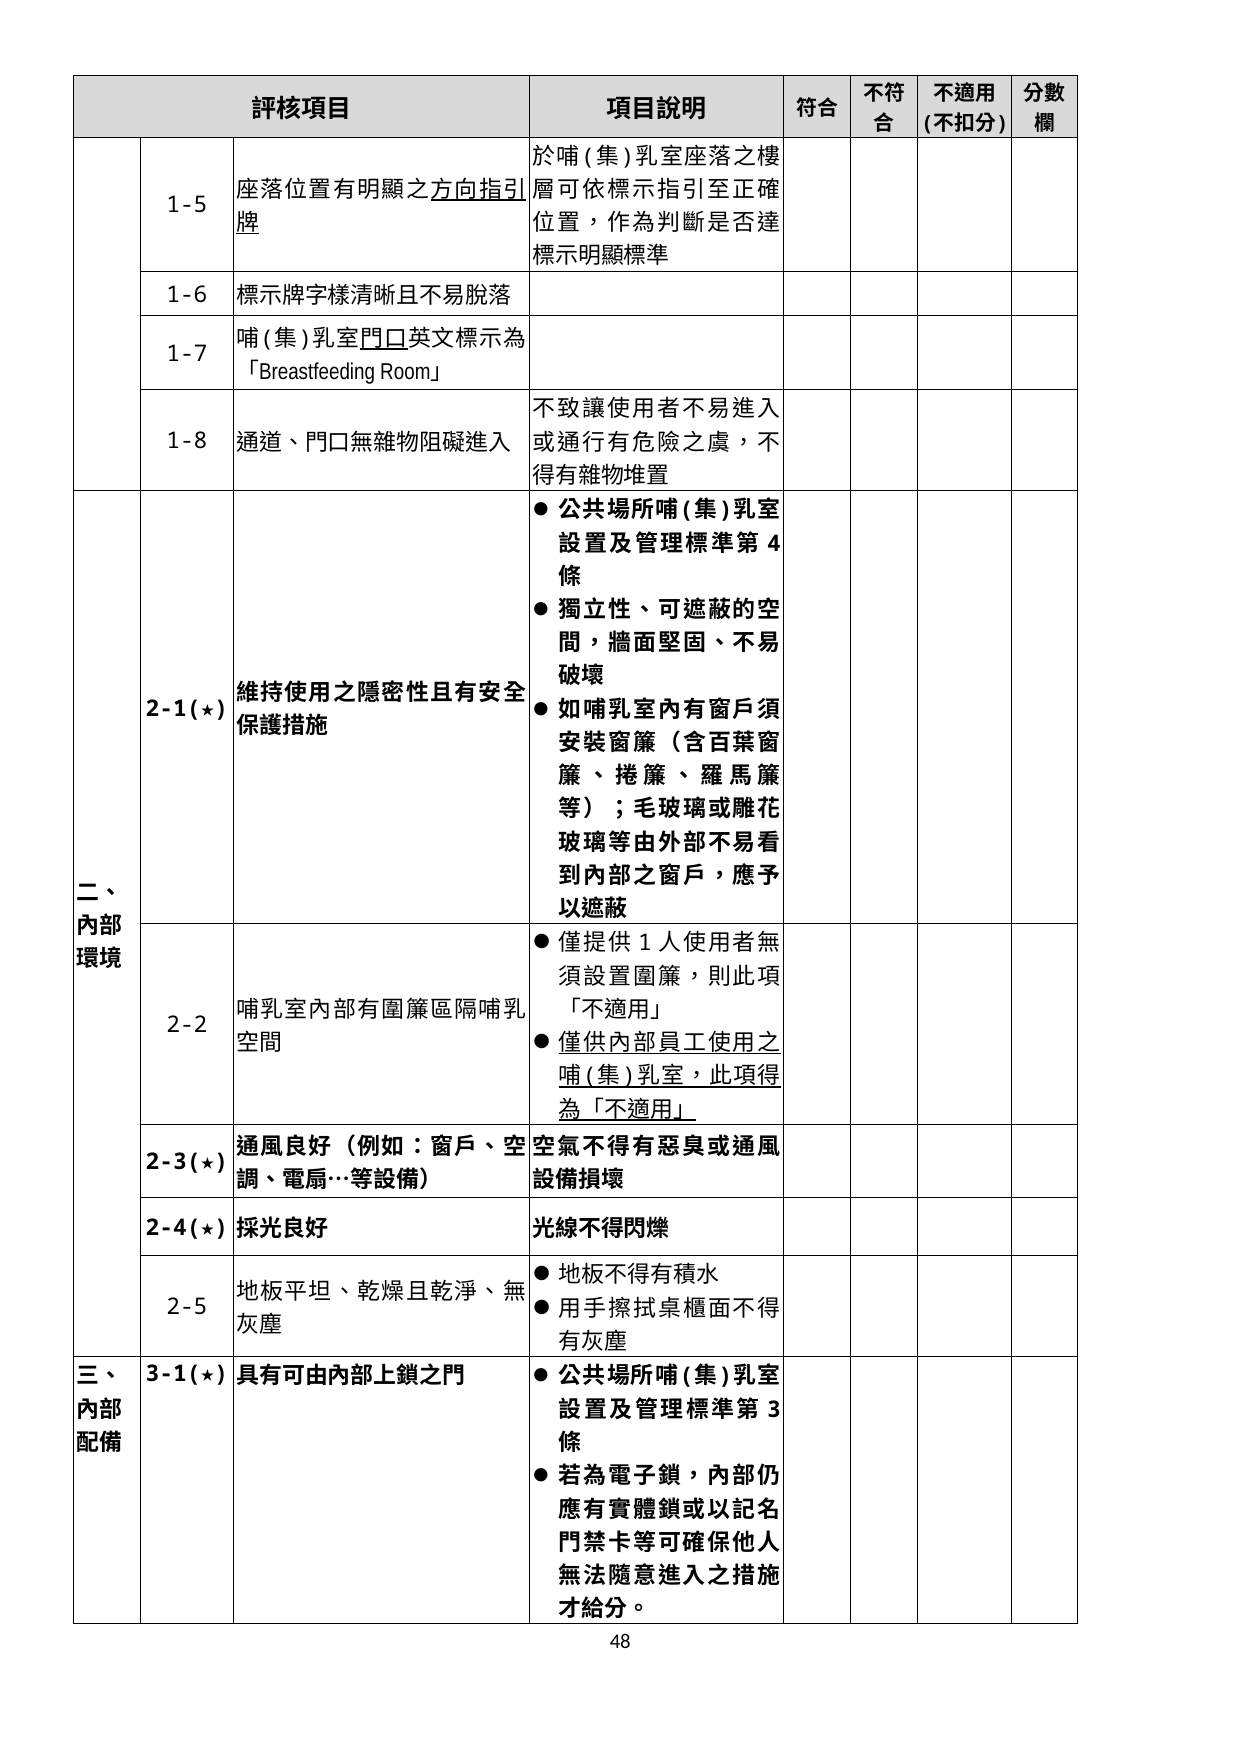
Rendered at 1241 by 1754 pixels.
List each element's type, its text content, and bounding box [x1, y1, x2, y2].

table_cell [918, 138, 1011, 271]
table_cell [1012, 924, 1077, 1124]
table_cell 公共場所哺(集)乳室設置及管理標準第4條 獨立性、可遮蔽的空間，牆面堅固、不易破壞 如哺乳室內有窗戶須安裝窗簾（含百葉窗簾、捲簾、羅馬簾等）；毛玻璃或雕花玻璃等由外部不易看到內部之窗戶，應予以遮蔽 [530, 491, 783, 923]
table_cell 地板平坦、乾燥且乾淨、無灰塵 [234, 1256, 529, 1356]
table_cell [851, 1256, 917, 1356]
table_cell [1012, 1125, 1077, 1197]
table_cell [851, 1357, 917, 1623]
table_cell 1-8 [141, 390, 233, 490]
table_cell 光線不得閃爍 [530, 1198, 783, 1255]
table_cell 2-4(★) [141, 1198, 233, 1255]
table_cell 採光良好 [234, 1198, 529, 1255]
table_cell [1012, 1198, 1077, 1255]
table_cell [784, 491, 850, 923]
table_cell [918, 272, 1011, 315]
table_cell [784, 1125, 850, 1197]
table_cell 1-7 [141, 316, 233, 389]
table_cell [918, 1198, 1011, 1255]
table_cell [530, 316, 783, 389]
table_cell 二、 內部環境 [74, 491, 140, 1356]
table_cell [851, 316, 917, 389]
table_cell [851, 138, 917, 271]
table_cell 標示牌字樣清晰且不易脫落 [234, 272, 529, 315]
table_cell [851, 924, 917, 1124]
table_cell 2-5 [141, 1256, 233, 1356]
table_cell [851, 390, 917, 490]
table_cell 公共場所哺(集)乳室設置及管理標準第3條 若為電子鎖，內部仍應有實體鎖或以記名門禁卡等可確保他人無法隨意進入之措施才給分。 [530, 1357, 783, 1623]
table_cell [918, 1125, 1011, 1197]
table_cell [918, 1256, 1011, 1356]
table_cell [851, 272, 917, 315]
table_cell [784, 1357, 850, 1623]
table_cell [784, 1256, 850, 1356]
table_cell 地板不得有積水 用手擦拭桌櫃面不得有灰塵 [530, 1256, 783, 1356]
table_cell 維持使用之隱密性且有安全保護措施 [234, 491, 529, 923]
table_header 不符合 [851, 76, 917, 137]
table_cell 通道、門口無雜物阻礙進入 [234, 390, 529, 490]
table_cell [530, 272, 783, 315]
table_header 項目說明 [530, 76, 783, 137]
table_cell [1012, 272, 1077, 315]
table_cell [851, 1198, 917, 1255]
table_cell 座落位置有明顯之方向指引牌 [234, 138, 529, 271]
table_cell [74, 138, 140, 490]
table_cell [784, 272, 850, 315]
table_cell [784, 924, 850, 1124]
table_header 分數欄 [1012, 76, 1077, 137]
table_cell [918, 1357, 1011, 1623]
table_cell [851, 491, 917, 923]
table_cell [784, 390, 850, 490]
table_cell 哺乳室內部有圍簾區隔哺乳空間 [234, 924, 529, 1124]
table_cell [784, 138, 850, 271]
table_cell [918, 316, 1011, 389]
table_cell 1-6 [141, 272, 233, 315]
table_header 符合 [784, 76, 850, 137]
table_cell [1012, 316, 1077, 389]
table_cell [784, 1198, 850, 1255]
table_cell 2-2 [141, 924, 233, 1124]
table_header 不適用 (不扣分) [918, 76, 1011, 137]
table_cell 空氣不得有惡臭或通風設備損壞 [530, 1125, 783, 1197]
table_cell [918, 924, 1011, 1124]
table_cell [1012, 1357, 1077, 1623]
table_cell [1012, 390, 1077, 490]
table_cell 哺(集)乳室門口英文標示為「Breastfeeding Room」 [234, 316, 529, 389]
table_cell [918, 491, 1011, 923]
table_cell 3-1(★) [141, 1357, 233, 1623]
table_cell 通風良好（例如：窗戶、空調、電扇…等設備） [234, 1125, 529, 1197]
table_cell [918, 390, 1011, 490]
table_cell [784, 316, 850, 389]
table_cell 於哺(集)乳室座落之樓層可依標示指引至正確位置，作為判斷是否達標示明顯標準 [530, 138, 783, 271]
table_cell 僅提供1人使用者無須設置圍簾，則此項「不適用」 僅供內部員工使用之哺(集)乳室，此項得為「不適用」 [530, 924, 783, 1124]
table_cell [1012, 138, 1077, 271]
table_cell [1012, 1256, 1077, 1356]
table_cell [851, 1125, 917, 1197]
table_cell 具有可由內部上鎖之門 [234, 1357, 529, 1623]
table_cell [1012, 491, 1077, 923]
table_cell 1-5 [141, 138, 233, 271]
table_header 評核項目 [74, 76, 529, 137]
table_cell 不致讓使用者不易進入或通行有危險之虞，不得有雜物堆置 [530, 390, 783, 490]
table_cell 2-3(★) [141, 1125, 233, 1197]
table_cell 2-1(★) [141, 491, 233, 923]
table_cell 三、 內部配備 [74, 1357, 140, 1623]
